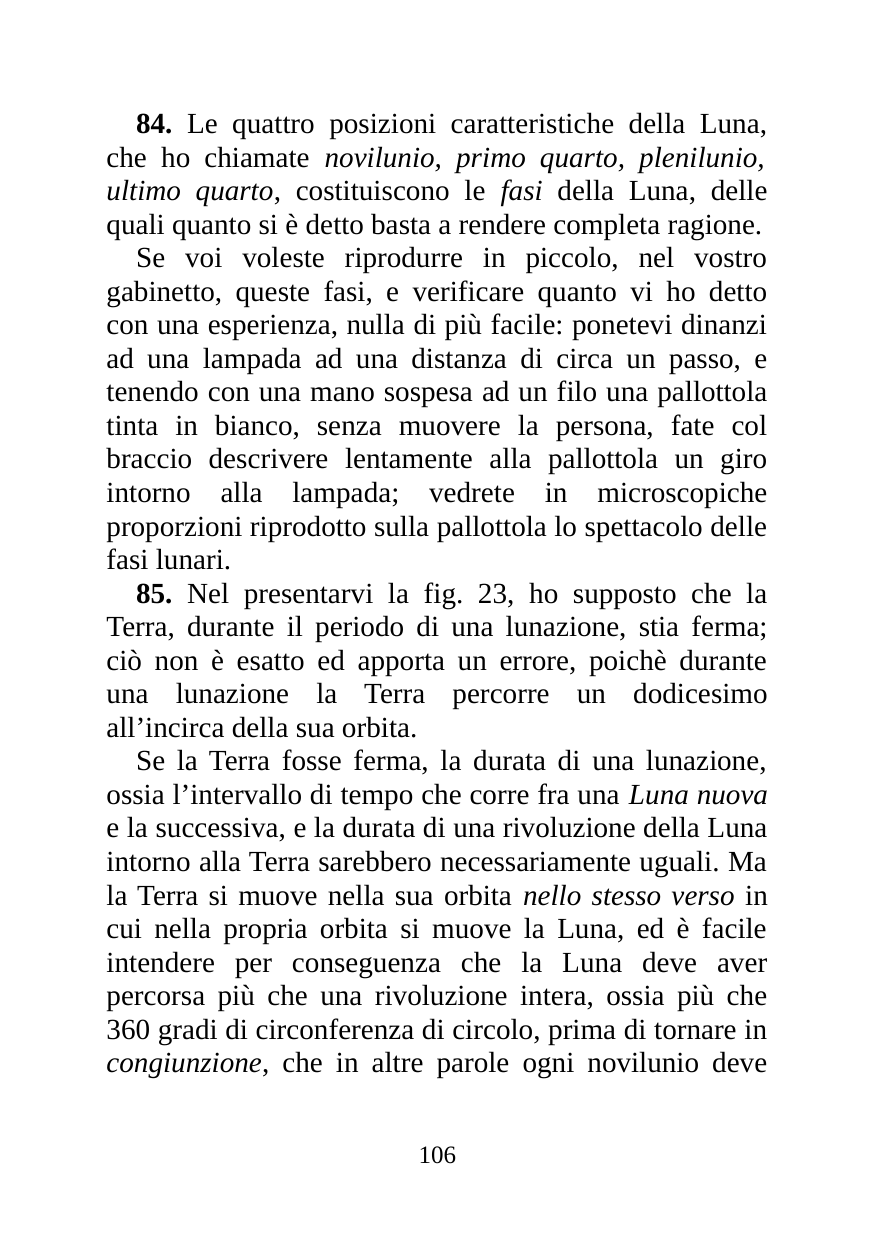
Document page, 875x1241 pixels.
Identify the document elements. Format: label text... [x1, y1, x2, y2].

text 84. Le quattro posizioni caratteristiche della Luna, che ho chiamate novilunio, primo quarto, plenilunio, ultimo quarto, costituiscono le fasi della Luna, delle quali quanto si è detto basta a rendere completa ragione. [106, 106, 768, 240]
text Se voi voleste riprodurre in piccolo, nel vostro gabinetto, queste fasi, e verificare quanto vi ho detto con una esperienza, nulla di più facile: ponetevi dinanzi ad una lampada ad una distanza di circa un passo, e tenendo con una mano sospesa ad un filo una pallottola tinta in bianco, senza muovere la persona, fate col braccio descrivere lentamente alla pallottola un giro intorno alla lampada; vedrete in microscopiche proporzioni riprodotto sulla pallottola lo spettacolo delle fasi lunari. [106, 240, 768, 576]
text Se la Terra fosse ferma, la durata di una lunazione, ossia l’intervallo di tempo che corre fra una Luna nuova e la successiva, e la durata di una rivoluzione della Luna intorno alla Terra sarebbero necessariamente uguali. Ma la Terra si muove nella sua orbita nello stesso verso in cui nella propria orbita si muove la Luna, ed è facile intendere per conseguenza che la Luna deve aver percorsa più che una rivoluzione intera, ossia più che 360 gradi di circonferenza di circolo, prima di tornare in congiunzione, che in altre parole ogni novilunio deve [106, 743, 768, 1079]
text 85. Nel presentarvi la fig. 23, ho supposto che la Terra, durante il periodo di una lunazione, stia ferma; ciò non è esatto ed apporta un errore, poichè durante una lunazione la Terra percorre un dodicesimo all’incirca della sua orbita. [106, 576, 768, 743]
